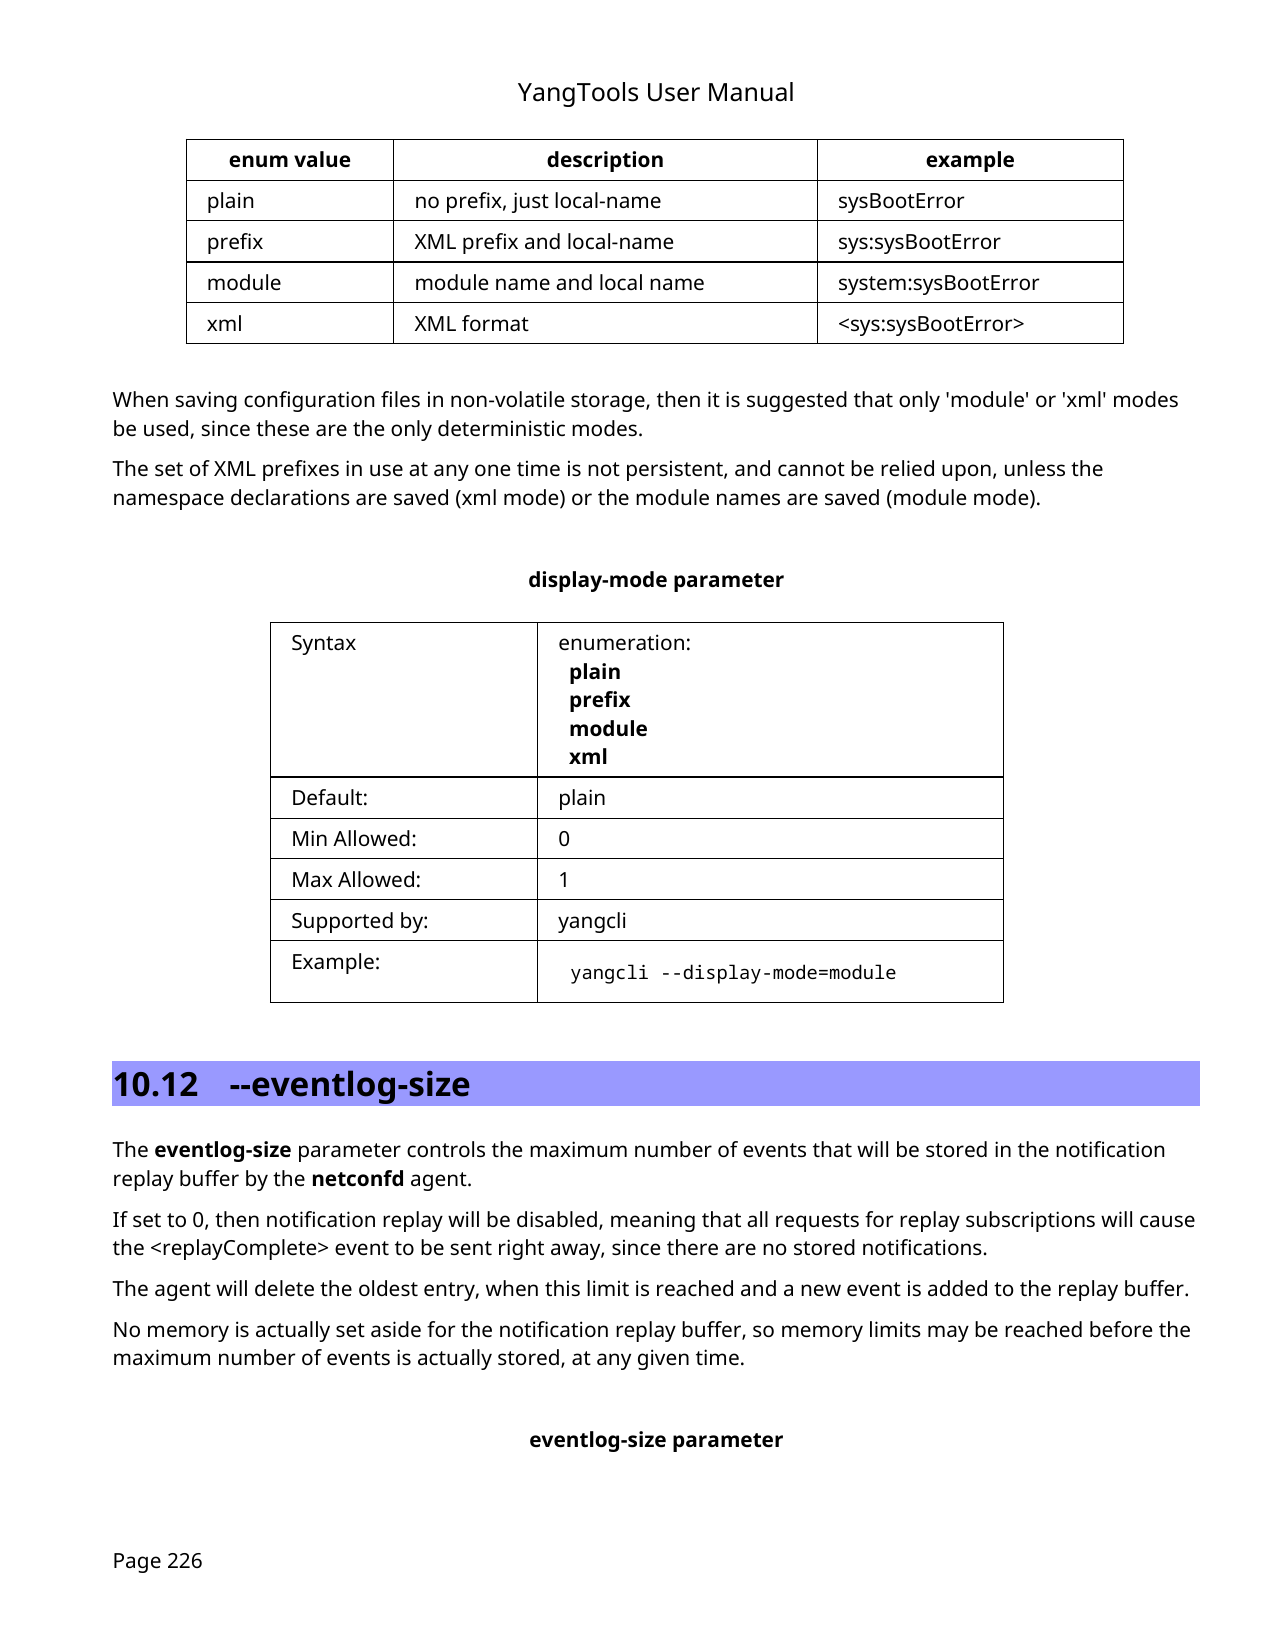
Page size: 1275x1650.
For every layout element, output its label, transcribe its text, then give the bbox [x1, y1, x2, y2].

table_cell sys:sysBootError [818, 221, 1123, 261]
table_cell <sys:sysBootError> [818, 303, 1123, 343]
table_header description [394, 140, 817, 179]
table_cell prefix [187, 221, 393, 261]
table_cell module name and local name [394, 263, 817, 302]
subtitle eventlog-size parameter [127, 1425, 1185, 1454]
table_cell plain [187, 181, 393, 220]
table_cell Min Allowed: [271, 819, 537, 858]
table_cell Supported by: [271, 900, 537, 940]
table_cell XML prefix and local-name [394, 221, 817, 261]
table_header enum value [187, 140, 393, 179]
text The agent will delete the oldest entry, when this limit is reached and a new event is added to the replay buffer. [112, 1274, 1200, 1303]
table_cell Example: [271, 941, 537, 1002]
text No memory is actually set aside for the notification replay buffer, so memory limits may be reached before the maximum number of events is actually stored, at any given time. [112, 1315, 1200, 1372]
text The eventlog-size parameter controls the maximum number of events that will be stored in the notification replay buffer by the netconfd agent. [112, 1135, 1200, 1192]
table_header Syntax [271, 623, 537, 776]
table_cell XML format [394, 303, 817, 343]
table_cell Max Allowed: [271, 859, 537, 899]
table_cell plain [538, 778, 1003, 817]
subtitle --eventlog-size [112, 1061, 1200, 1106]
table_cell module [187, 263, 393, 302]
text If set to 0, then notification replay will be disabled, meaning that all requests for replay subscriptions will cause the <replayComplete> event to be sent right away, since there are no stored notifications. [112, 1205, 1200, 1262]
table_cell yangcli --display-mode=module [538, 941, 1003, 1002]
table_cell system:sysBootError [818, 263, 1123, 302]
text When saving configuration files in non-volatile storage, then it is suggested that only 'module' or 'xml' modes be used, since these are the only deterministic modes. [112, 385, 1200, 442]
table_cell xml [187, 303, 393, 343]
table_cell 0 [538, 819, 1003, 858]
text The set of XML prefixes in use at any one time is not persistent, and cannot be relied upon, unless the namespace declarations are saved (xml mode) or the module names are saved (module mode). [112, 454, 1200, 511]
table_header enumeration: plain prefix module xml [538, 623, 1003, 776]
table_cell no prefix, just local-name [394, 181, 817, 220]
subtitle display-mode parameter [127, 565, 1185, 593]
table_cell Default: [271, 778, 537, 817]
table_cell yangcli [538, 900, 1003, 940]
table_cell sysBootError [818, 181, 1123, 220]
table_cell 1 [538, 859, 1003, 899]
table_header example [818, 140, 1123, 179]
